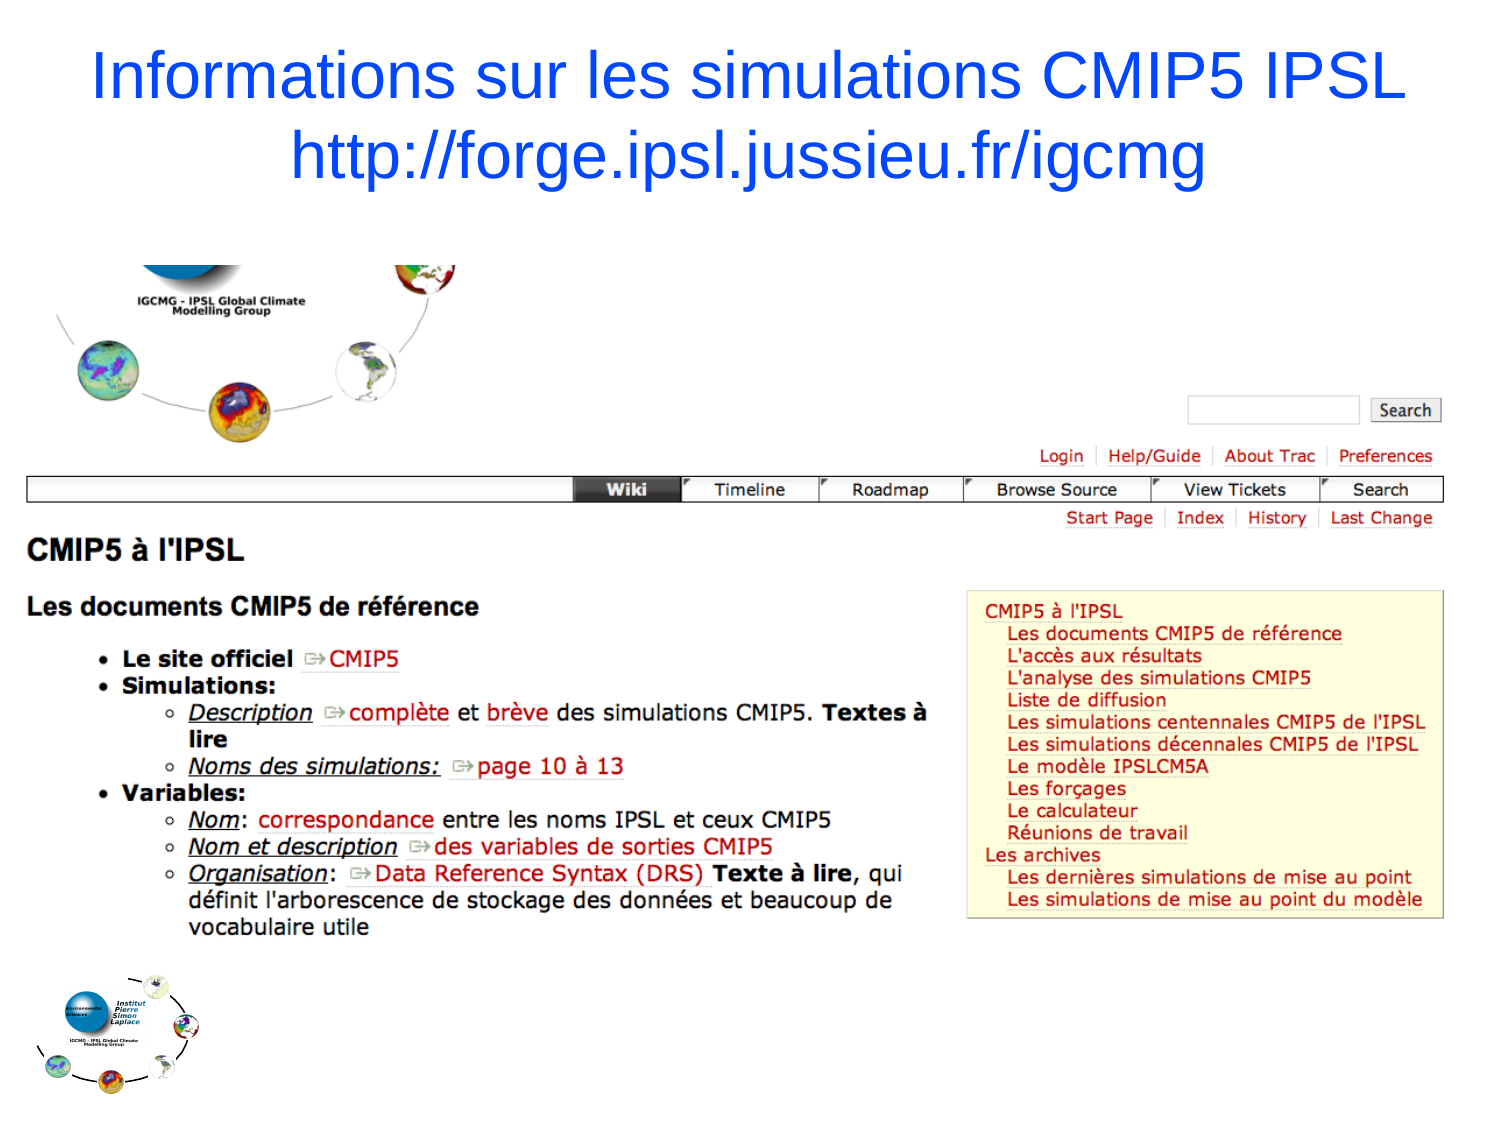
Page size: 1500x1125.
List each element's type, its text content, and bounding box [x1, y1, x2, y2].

picture [44, 1054, 72, 1079]
picture [16, 265, 1458, 956]
picture [172, 1013, 200, 1040]
picture [97, 1069, 125, 1095]
picture [71, 995, 94, 1017]
picture [148, 1054, 176, 1080]
picture [65, 974, 170, 1048]
text_box Informations sur les simulations CMIP5 IPSL http://forge.ipsl.jussieu.fr/igcmg [75, 24, 1426, 213]
